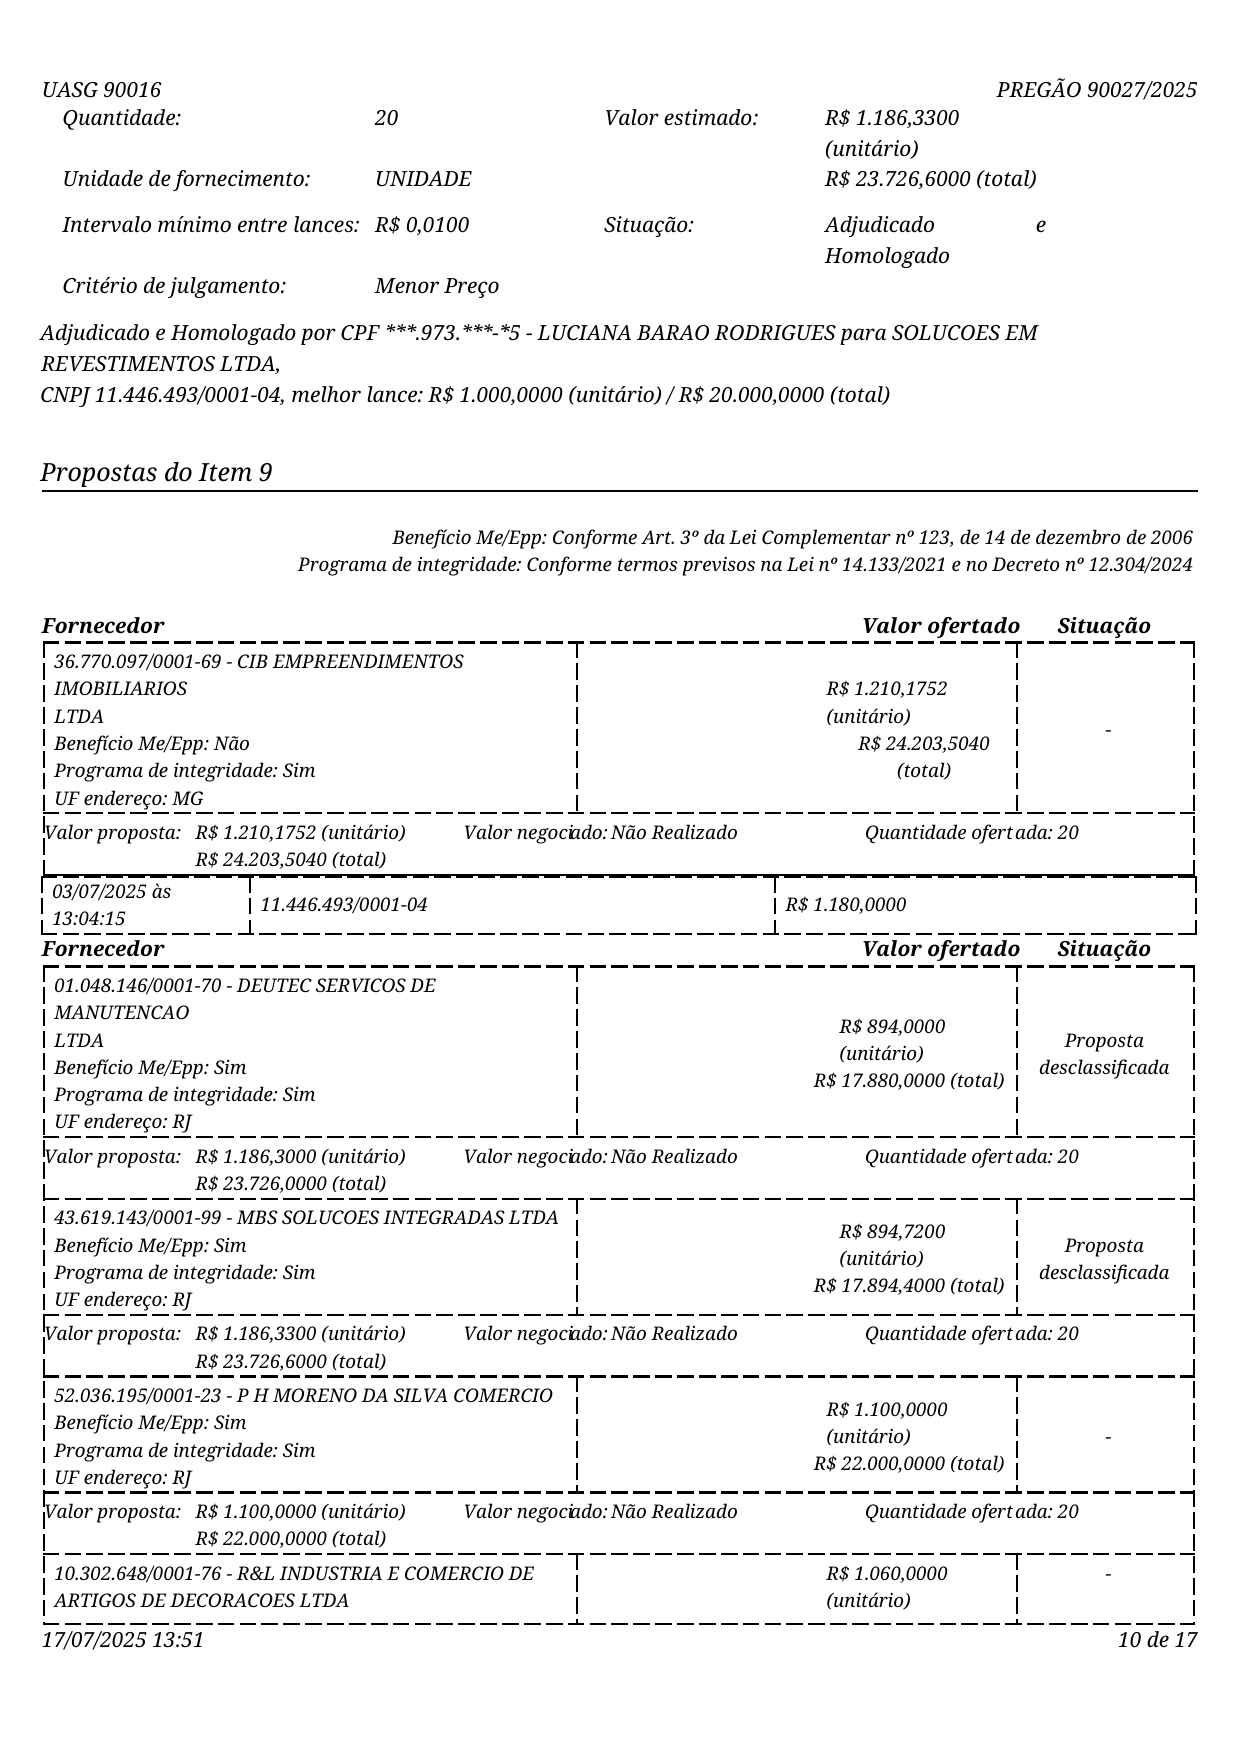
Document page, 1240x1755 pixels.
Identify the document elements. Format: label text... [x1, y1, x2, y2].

table_cell Valor proposta: R$ 1.100,0000 (unitário) Valor negoci R$ 22.000,0000 (total) [44, 1491, 577, 1553]
table_cell ado: Não Realizado [577, 1136, 787, 1198]
table_cell R$ 0,0100 [375, 211, 604, 271]
table_header R$ 1.180,0000 [775, 876, 1196, 932]
table_cell 43.619.143/0001-99 - MBS SOLUCOES INTEGRADAS LTDA Benefício Me/Epp: Sim Programa de integridade: Sim UF endereço: RJ [44, 1198, 577, 1314]
table_cell [577, 1553, 787, 1623]
table_cell [604, 271, 825, 318]
table_header R$ 894,0000 (unitário) R$ 17.880,0000 (total) [788, 965, 1017, 1136]
table_header - [1101, 641, 1194, 812]
table_cell Unidade de fornecimento: [63, 164, 375, 211]
table_cell R$ 23.726,6000 (total) [825, 164, 1048, 211]
table_cell [577, 1375, 787, 1491]
table_header 36.770.097/0001-69 - CIB EMPREENDIMENTOS IMOBILIARIOS LTDA Benefício Me/Epp: Não Programa de integridade: Sim UF endereço: MG [44, 641, 577, 812]
text Benefício Me/Epp: Conforme Art. 3º da Lei Complementar nº 123, de 14 de dezembro de 2006 [42, 524, 1195, 549]
text Programa de integridade: Conforme termos previsos na Lei nº 14.133/2021 e no Decreto nº 12.304/2024 [42, 552, 1195, 577]
table_cell [1101, 812, 1194, 874]
table_header 03/07/2025 às 13:04:15 [42, 876, 250, 932]
table_cell R$ 1.100,0000 (unitário) R$ 22.000,0000 (total) [788, 1375, 1017, 1491]
table_cell Valor proposta: R$ 1.210,1752 (unitário) Valor negoci R$ 24.203,5040 (total) [44, 812, 577, 874]
text Adjudicado e Homologado por CPF ***.973.***-*5 - LUCIANA BARAO RODRIGUES para SOLUCOES EM REVESTIMENTOS LTDA, [40, 318, 1200, 377]
table_cell ado: Não Realizado [577, 1491, 787, 1553]
table_cell UNIDADE [375, 164, 604, 211]
table_cell ada: 20 [1017, 812, 1101, 874]
table_cell ada: 20 [1017, 1314, 1194, 1375]
table_header 20 [375, 104, 604, 164]
table_cell [1017, 1553, 1101, 1623]
text Fornecedor Valor ofertado Situação [42, 934, 1200, 963]
table_cell Menor Preço [375, 271, 604, 318]
table_cell - [1101, 1375, 1194, 1491]
table_cell Intervalo mínimo entre lances: [63, 211, 375, 271]
table_header [1017, 641, 1101, 812]
table_cell [577, 1198, 787, 1314]
table_cell [1017, 1375, 1101, 1491]
table_header 11.446.493/0001-04 [250, 876, 775, 932]
table_cell 10.302.648/0001-76 - R&L INDUSTRIA E COMERCIO DE ARTIGOS DE DECORACOES LTDA [44, 1553, 577, 1623]
table_cell Quantidade ofert [788, 1314, 1017, 1375]
table_cell Quantidade ofert [788, 1491, 1017, 1553]
table_cell Valor proposta: R$ 1.186,3000 (unitário) Valor negoci R$ 23.726,0000 (total) [44, 1136, 577, 1198]
text CNPJ 11.446.493/0001-04, melhor lance: R$ 1.000,0000 (unitário) / R$ 20.000,0000 (total) [40, 380, 1200, 408]
table_cell Valor proposta: R$ 1.186,3300 (unitário) Valor negoci R$ 23.726,6000 (total) [44, 1314, 577, 1375]
table_cell ada: 20 [1017, 1491, 1101, 1553]
table_cell R$ 894,7200 (unitário) R$ 17.894,4000 (total) [788, 1198, 1017, 1314]
table_header Proposta desclassificada [1017, 965, 1194, 1136]
text Propostas do Item 9 [40, 455, 1200, 489]
table_header [577, 641, 826, 812]
table_cell Quantidade ofert [826, 812, 1017, 874]
table_cell Quantidade ofert [788, 1136, 1017, 1198]
table_cell Situação: [604, 211, 825, 271]
table_cell ado: Não Realizado [577, 812, 826, 874]
table_cell 52.036.195/0001-23 - P H MORENO DA SILVA COMERCIO Benefício Me/Epp: Sim Programa de integridade: Sim UF endereço: RJ [44, 1375, 577, 1491]
table_cell ado: Não Realizado [577, 1314, 787, 1375]
table_header Valor estimado: [604, 104, 825, 164]
text Fornecedor Valor ofertado Situação [42, 611, 1200, 639]
table_cell R$ 1.060,0000 (unitário) [788, 1553, 1017, 1623]
table_cell - [1101, 1553, 1194, 1623]
table_cell [825, 271, 1048, 318]
table_header 01.048.146/0001-70 - DEUTEC SERVICOS DE MANUTENCAO LTDA Benefício Me/Epp: Sim Programa de integridade: Sim UF endereço: RJ [44, 965, 577, 1136]
table_cell ada: 20 [1017, 1136, 1194, 1198]
table_header [577, 965, 787, 1136]
table_cell Adjudicado e Homologado [825, 211, 1048, 271]
table_cell [604, 164, 825, 211]
table_cell Critério de julgamento: [63, 271, 375, 318]
table_header R$ 1.210,1752 (unitário) R$ 24.203,5040 (total) [826, 641, 1017, 812]
table_cell Proposta desclassificada [1017, 1198, 1194, 1314]
table_header R$ 1.186,3300 (unitário) [825, 104, 1048, 164]
table_cell [1101, 1491, 1194, 1553]
table_header Quantidade: [63, 104, 375, 164]
